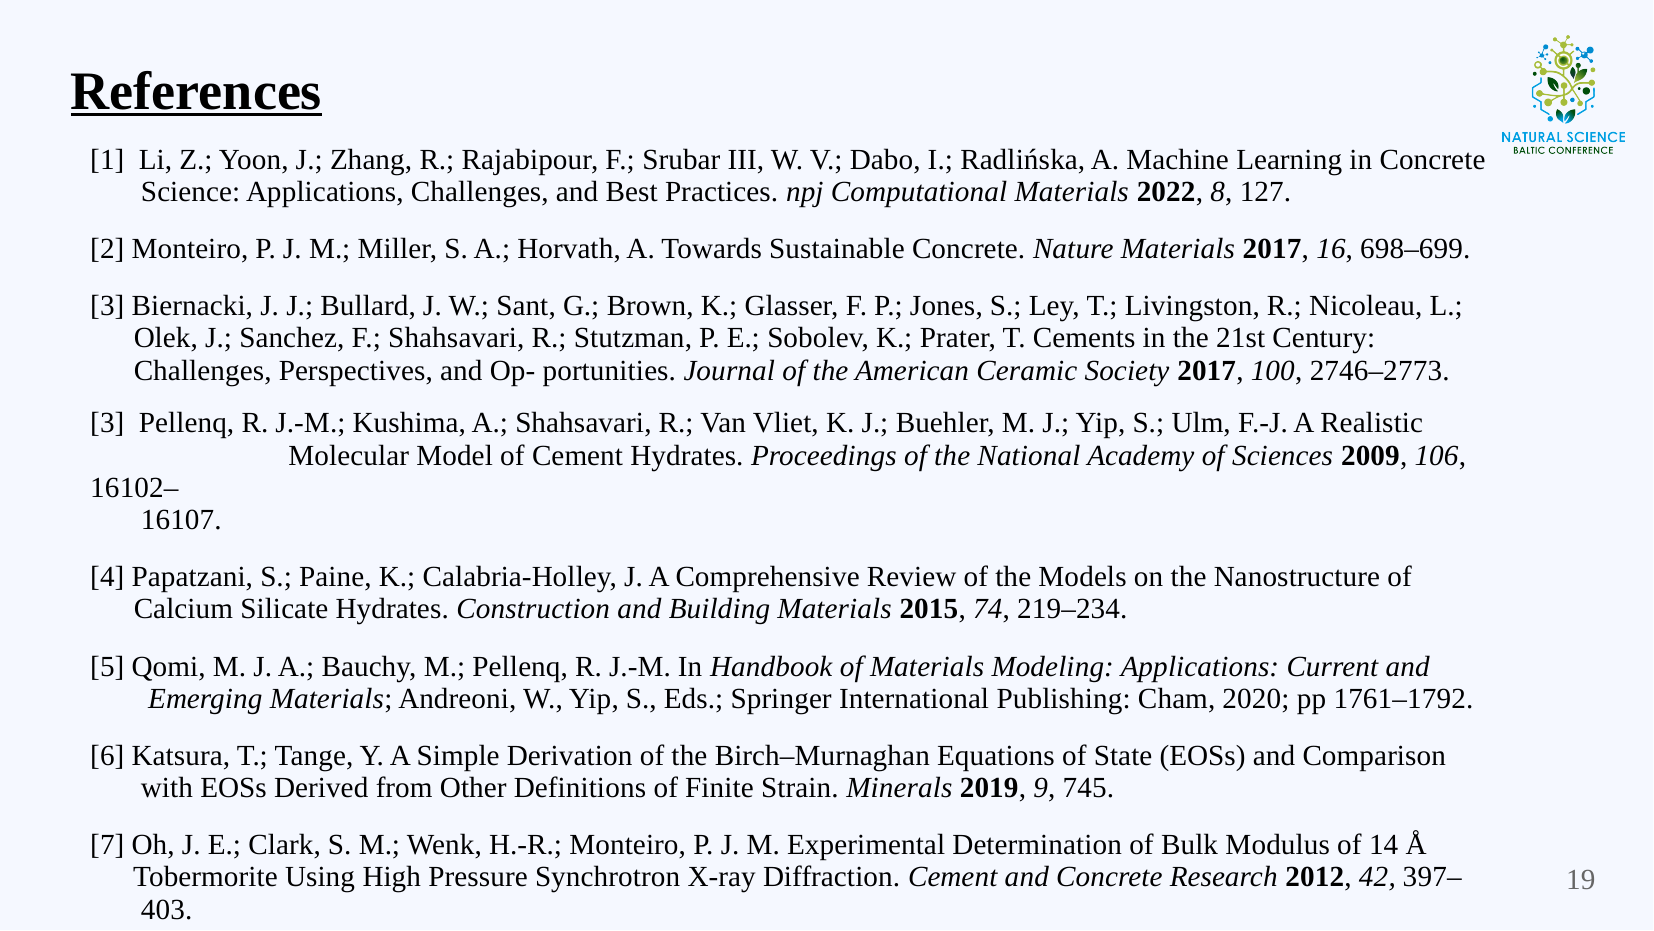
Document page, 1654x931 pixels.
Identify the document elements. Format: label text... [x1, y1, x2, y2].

title References [70, 41, 1502, 142]
picture [1502, 35, 1625, 154]
text_box [1] Li, Z.; Yoon, J.; Zhang, R.; Rajabipour, F.; Srubar III, W. V.; Dabo, I.; Radlińska, A. Machine Learning in Concrete Science: Applications, Challenges, and Best Practices. npj Computational Materials 2022, 8, 127. [2] Monteiro, P. J. M.; Miller, S. A.; Horvath, A. Towards Sustainable Concrete. Nature Materials 2017, 16, 698–699. [3] Biernacki, J. J.; Bullard, J. W.; Sant, G.; Brown, K.; Glasser, F. P.; Jones, S.; Ley, T.; Livingston, R.; Nicoleau, L.; Olek, J.; Sanchez, F.; Shahsavari, R.; Stutzman, P. E.; Sobolev, K.; Prater, T. Cements in the 21st Century: Challenges, Perspectives, and Op- portunities. Journal of the American Ceramic Society 2017, 100, 2746–2773. [3] Pellenq, R. J.-M.; Kushima, A.; Shahsavari, R.; Van Vliet, K. J.; Buehler, M. J.; Yip, S.; Ulm, F.-J. A Realistic Molecular Model of Cement Hydrates. Proceedings of the National Academy of Sciences 2009, 106, 16102– 16107. [4] Papatzani, S.; Paine, K.; Calabria-Holley, J. A Comprehensive Review of the Models on the Nanostructure of Calcium Silicate Hydrates. Construction and Building Materials 2015, 74, 219–234. [5] Qomi, M. J. A.; Bauchy, M.; Pellenq, R. J.-M. In Handbook of Materials Modeling: Applications: Current and Emerging Materials; Andreoni, W., Yip, S., Eds.; Springer International Publishing: Cham, 2020; pp 1761–1792. [6] Katsura, T.; Tange, Y. A Simple Derivation of the Birch–Murnaghan Equations of State (EOSs) and Comparison with EOSs Derived from Other Definitions of Finite Strain. Minerals 2019, 9, 745. [7] Oh, J. E.; Clark, S. M.; Wenk, H.-R.; Monteiro, P. J. M. Experimental Determination of Bulk Modulus of 14 Å Tobermorite Using High Pressure Synchrotron X-ray Diffraction. Cement and Concrete Research 2012, 42, 397– 403. [75, 135, 1503, 931]
